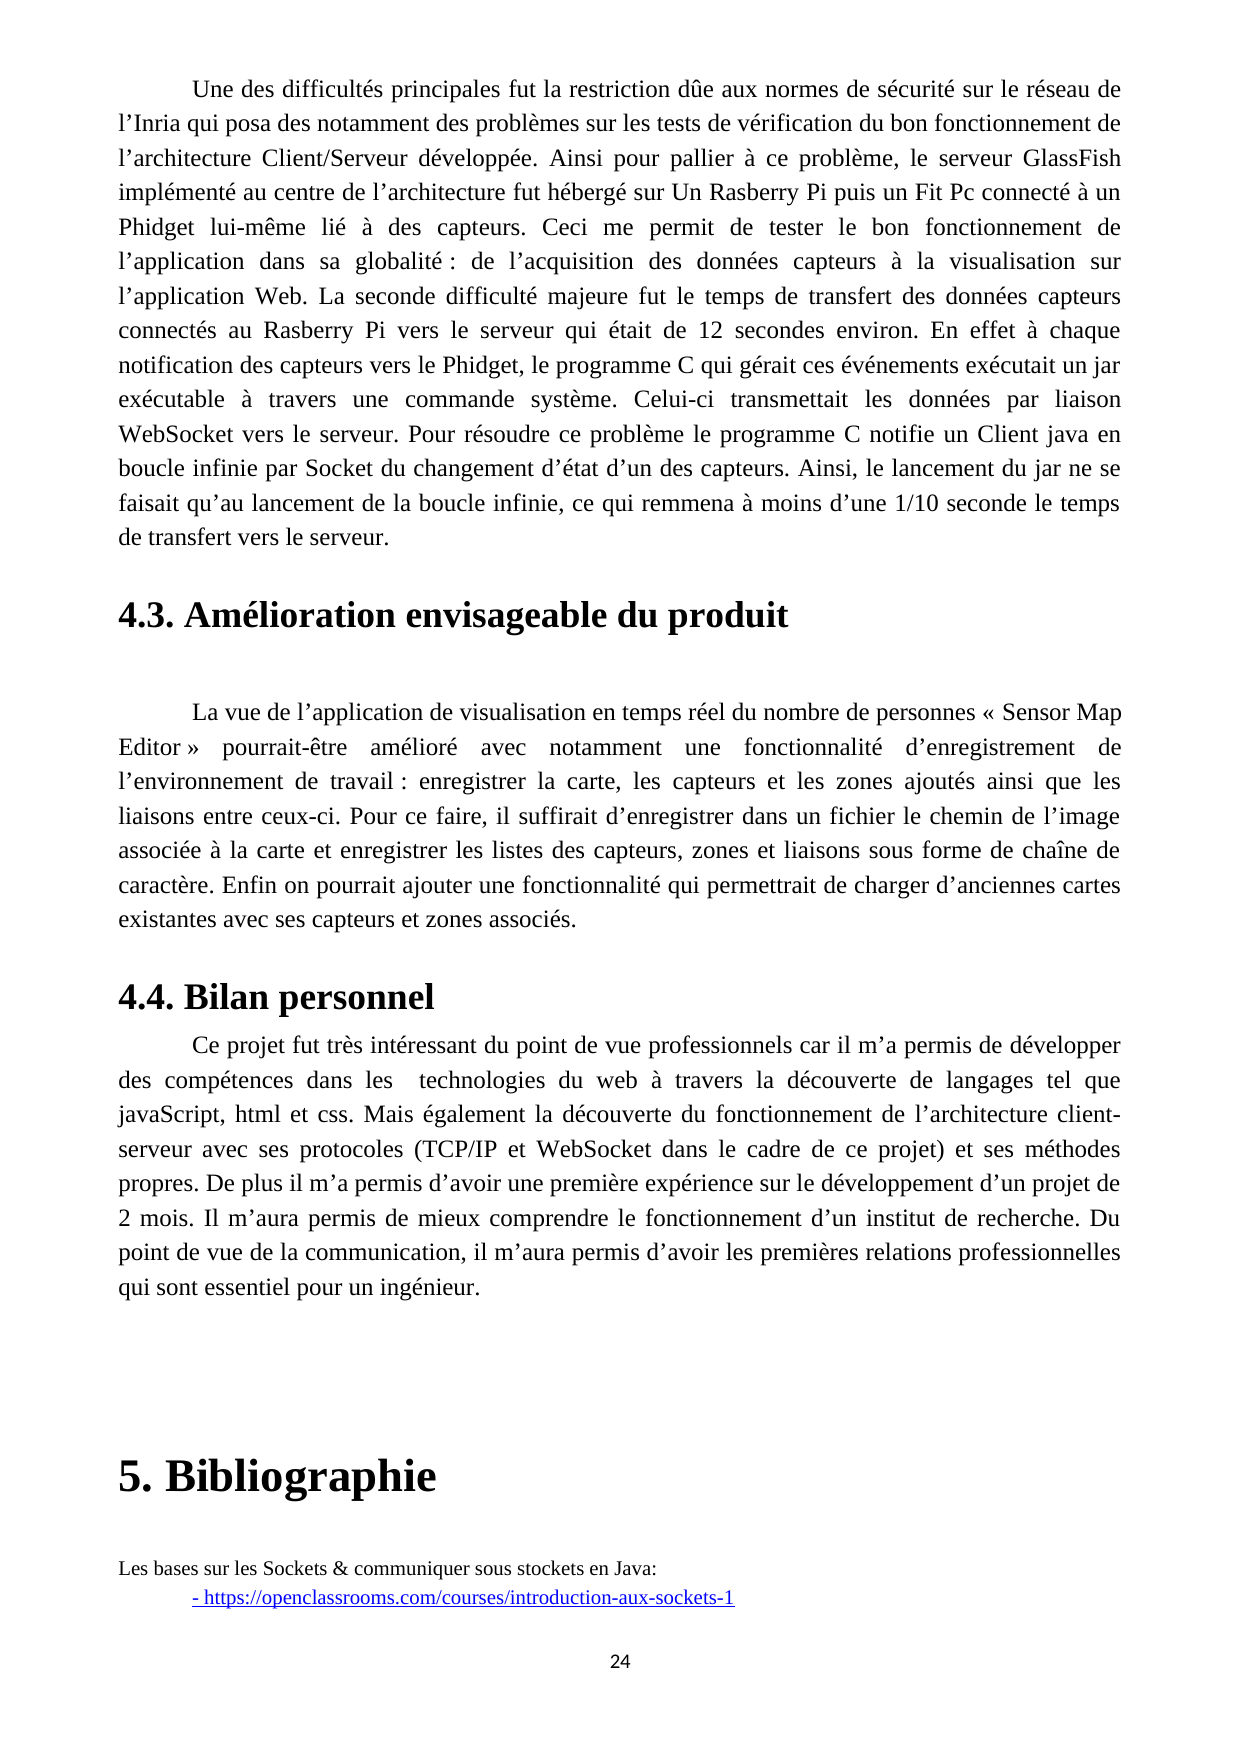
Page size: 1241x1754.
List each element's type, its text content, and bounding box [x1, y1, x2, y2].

subtitle 4.4. Bilan personnel [118, 975, 1122, 1018]
text La vue de l’application de visualisation en temps réel du nombre de personnes « Sensor Map Editor » pourrait-être amélioré avec notamment une fonctionnalité d’enregistrement de l’environnement de travail : enregistrer la carte, les capteurs et les zones ajoutés ainsi que les liaisons entre ceux-ci. Pour ce faire, il suffirait d’enregistrer dans un fichier le chemin de l’image associée à la carte et enregistrer les listes des capteurs, zones et liaisons sous forme de chaîne de caractère. Enfin on pourrait ajouter une fonctionnalité qui permettrait de charger d’anciennes cartes existantes avec ses capteurs et zones associés. [118, 697, 1122, 933]
subtitle 5. Bibliographie [118, 1448, 1122, 1502]
text Les bases sur les Sockets & communiquer sous stockets en Java: [118, 1564, 1122, 1578]
subtitle 4.3. Amélioration envisageable du produit [118, 592, 1122, 636]
text Une des difficultés principales fut la restriction dûe aux normes de sécurité sur le réseau de l’Inria qui posa des notamment des problèmes sur les tests de vérification du bon fonctionnement de l’architecture Client/Serveur développée. Ainsi pour pallier à ce problème, le serveur GlassFish implémenté au centre de l’architecture fut hébergé sur Un Rasberry Pi puis un Fit Pc connecté à un Phidget lui-même lié à des capteurs. Ceci me permit de tester le bon fonctionnement de l’application dans sa globalité : de l’acquisition des données capteurs à la visualisation sur l’application Web. La seconde difficulté majeure fut le temps de transfert des données capteurs connectés au Rasberry Pi vers le serveur qui était de 12 secondes environ. En effet à chaque notification des capteurs vers le Phidget, le programme C qui gérait ces événements exécutait un jar exécutable à travers une commande système. Celui-ci transmettait les données par liaison WebSocket vers le serveur. Pour résoudre ce problème le programme C notifie un Client java en boucle infinie par Socket du changement d’état d’un des capteurs. Ainsi, le lancement du jar ne se faisait qu’au lancement de la boucle infinie, ce qui remmena à moins d’une 1/10 seconde le temps de transfert vers le serveur. [118, 74, 1122, 551]
text Ce projet fut très intéressant du point de vue professionnels car il m’a permis de développer des compétences dans les technologies du web à travers la découverte de langages tel que javaScript, html et css. Mais également la découverte du fonctionnement de l’architecture client-serveur avec ses protocoles (TCP/IP et WebSocket dans le cadre de ce projet) et ses méthodes propres. De plus il m’a permis d’avoir une première expérience sur le développement d’un projet de 2 mois. Il m’aura permis de mieux comprendre le fonctionnement d’un institut de recherche. Du point de vue de la communication, il m’aura permis d’avoir les premières relations professionnelles qui sont essentiel pour un ingénieur. [118, 1030, 1122, 1300]
text - https://openclassrooms.com/courses/introduction-aux-sockets-1 [118, 1593, 1122, 1608]
